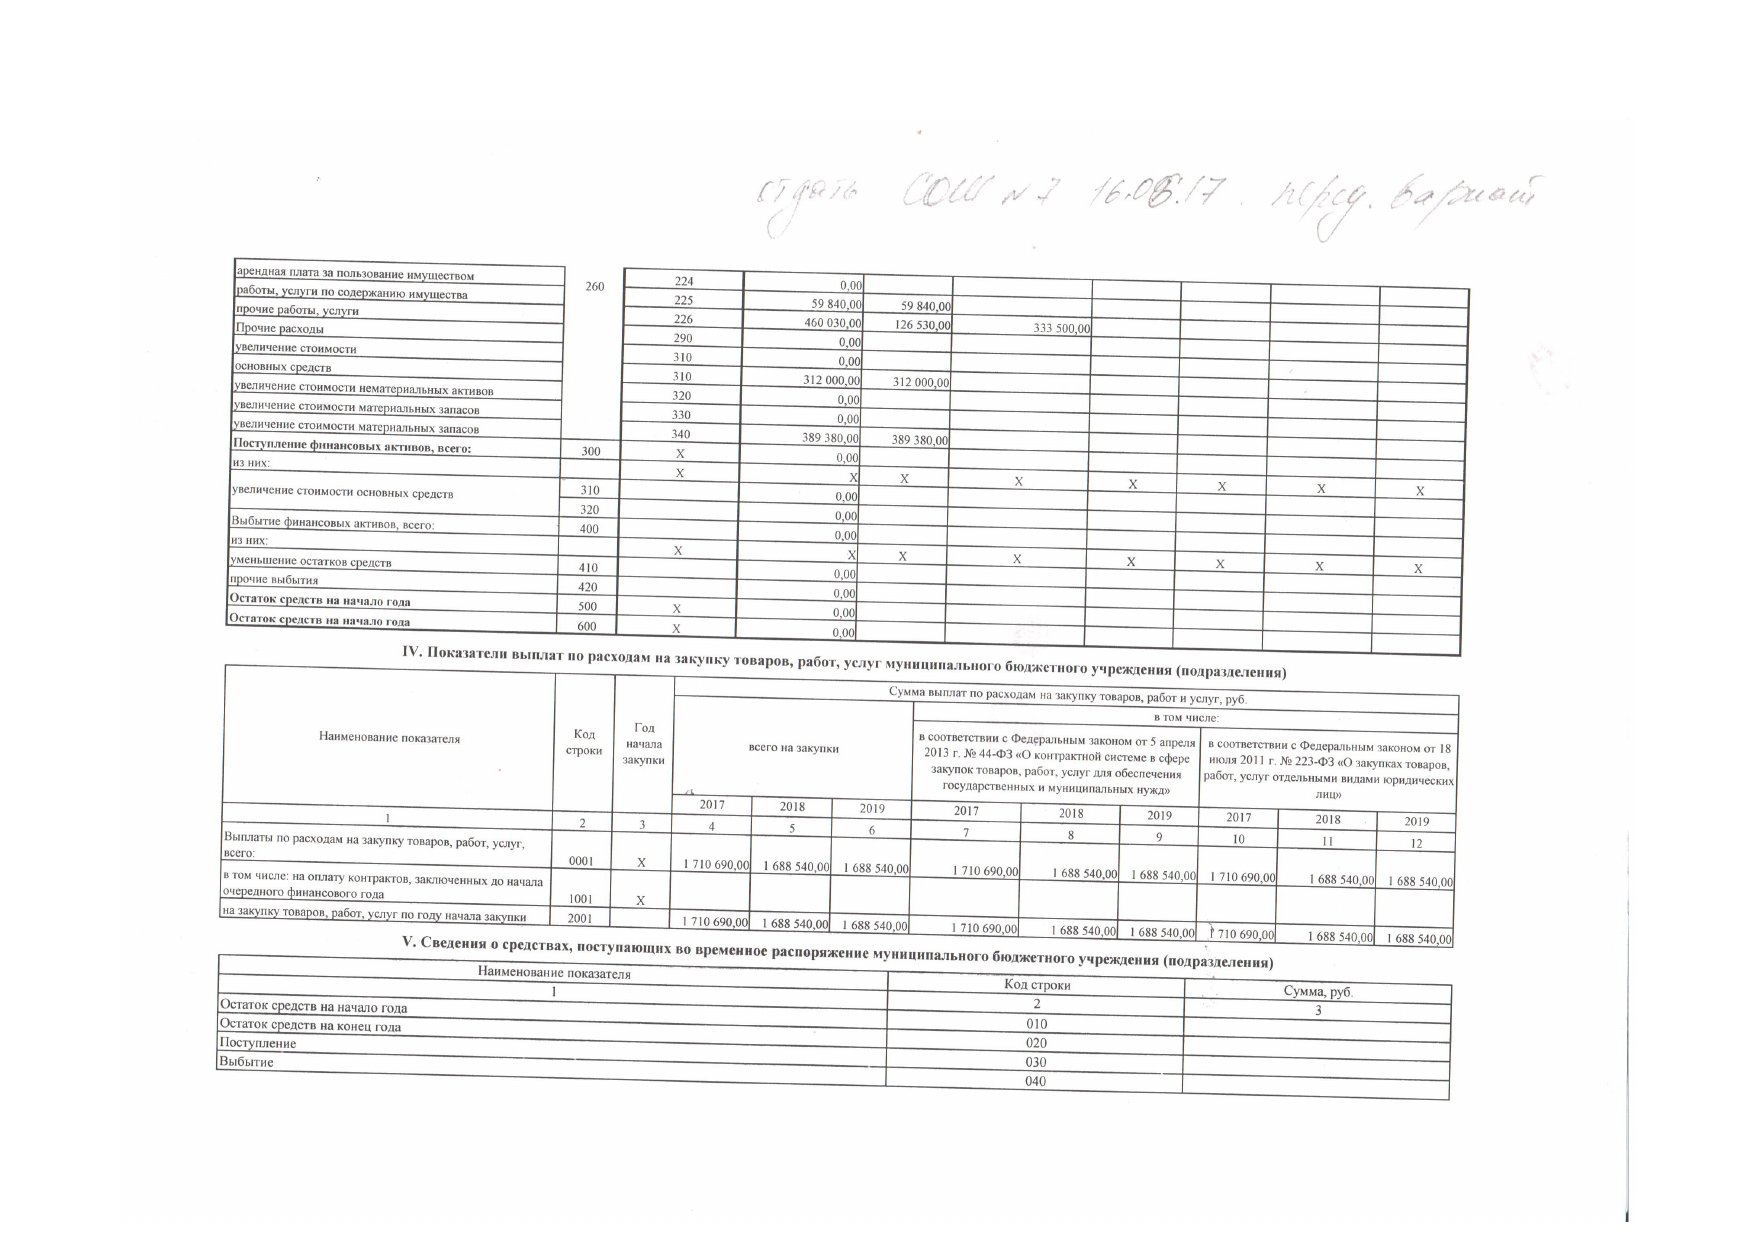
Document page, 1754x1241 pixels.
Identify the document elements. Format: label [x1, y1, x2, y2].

picture [118, 118, 1636, 1222]
